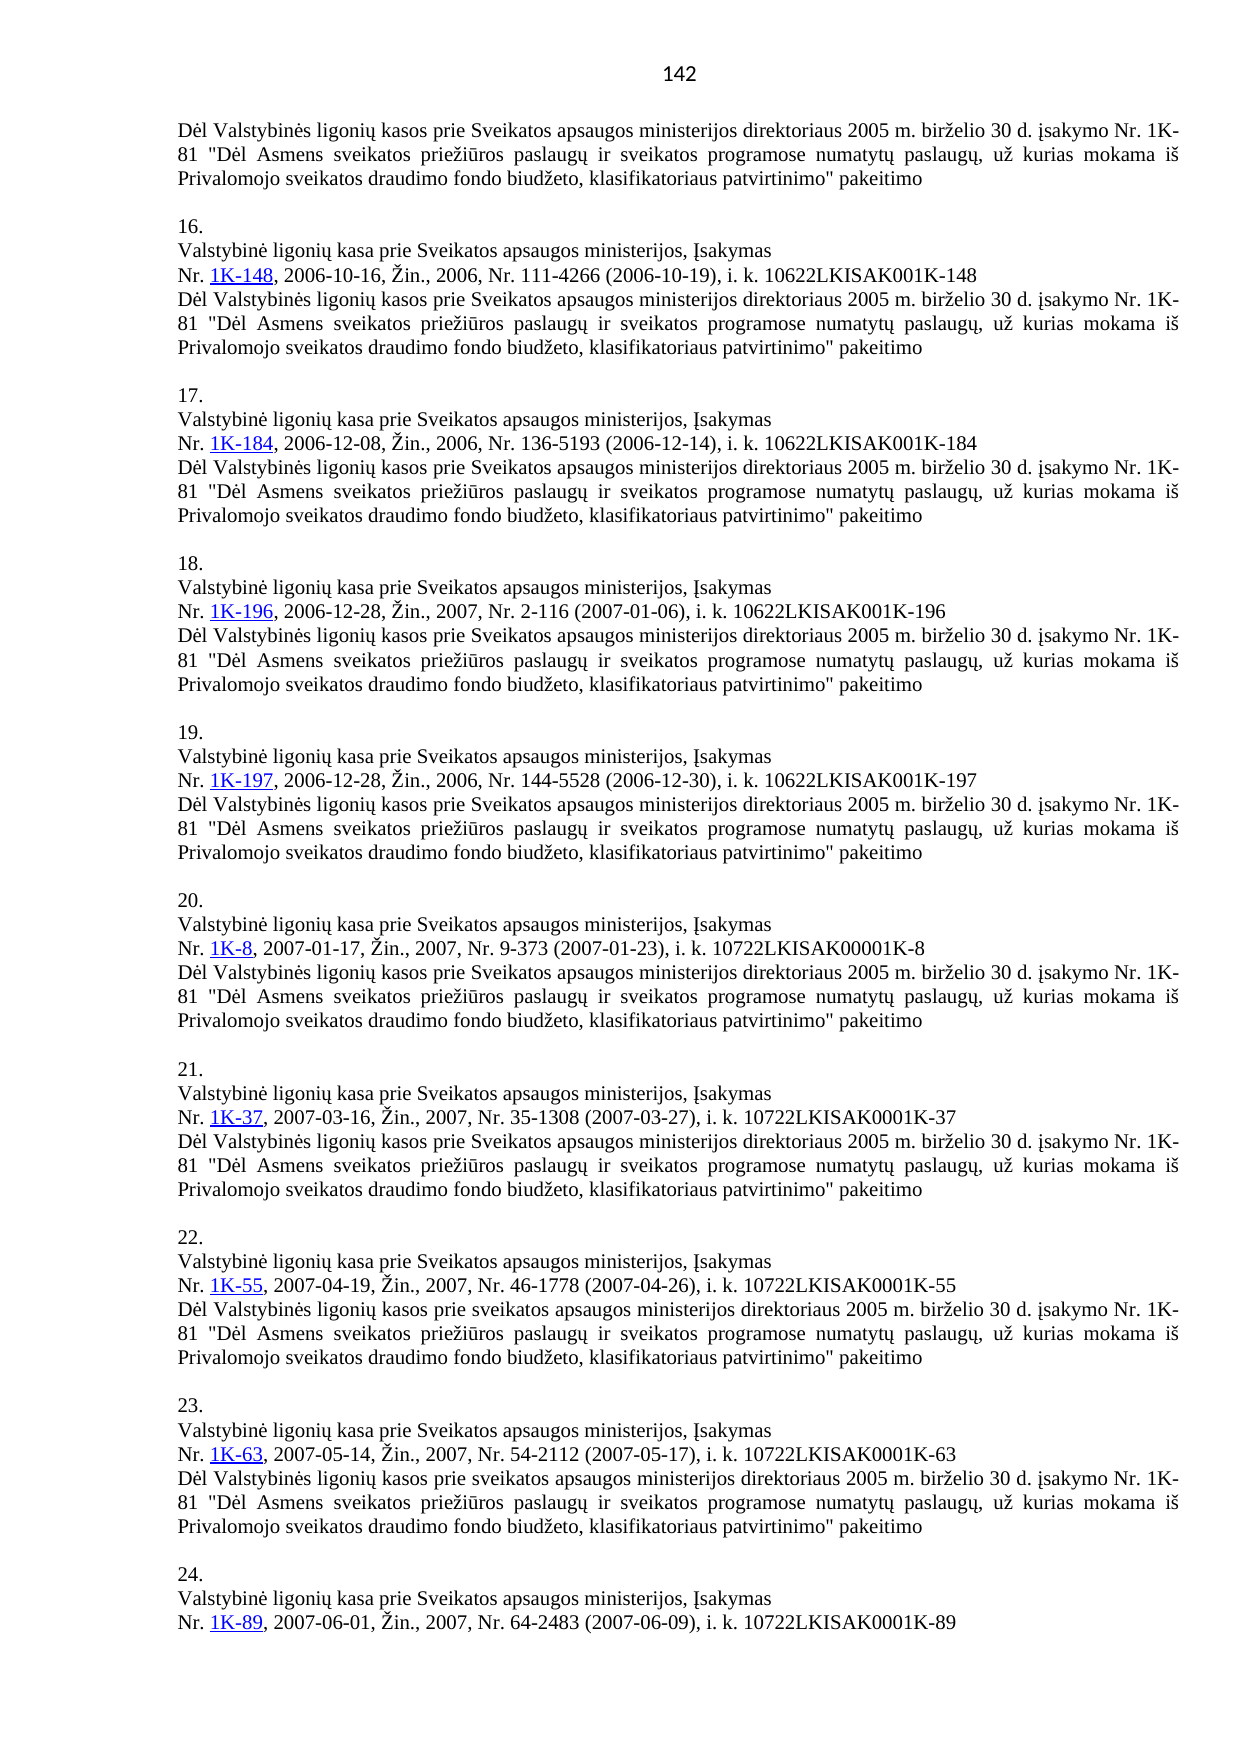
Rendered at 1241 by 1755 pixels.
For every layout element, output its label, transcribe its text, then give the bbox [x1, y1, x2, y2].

text Nr. 1K-37, 2007-03-16, Žin., 2007, Nr. 35-1308 (2007-03-27), i. k. 10722LKISAK0001K-37 [177, 1105, 1181, 1129]
text Valstybinė ligonių kasa prie Sveikatos apsaugos ministerijos, Įsakymas [177, 1249, 1181, 1273]
text 17. [177, 383, 1181, 407]
text 16. [177, 214, 1181, 238]
text Nr. 1K-55, 2007-04-19, Žin., 2007, Nr. 46-1778 (2007-04-26), i. k. 10722LKISAK0001K-55 [177, 1273, 1181, 1297]
text Valstybinė ligonių kasa prie Sveikatos apsaugos ministerijos, Įsakymas [177, 744, 1181, 768]
text Valstybinė ligonių kasa prie Sveikatos apsaugos ministerijos, Įsakymas [177, 1417, 1181, 1442]
text Nr. 1K-89, 2007-06-01, Žin., 2007, Nr. 64-2483 (2007-06-09), i. k. 10722LKISAK0001K-89 [177, 1610, 1181, 1634]
text Nr. 1K-197, 2006-12-28, Žin., 2006, Nr. 144-5528 (2006-12-30), i. k. 10622LKISAK001K-197 [177, 768, 1181, 792]
text Valstybinė ligonių kasa prie Sveikatos apsaugos ministerijos, Įsakymas [177, 407, 1181, 431]
text Dėl Valstybinės ligonių kasos prie sveikatos apsaugos ministerijos direktoriaus 2005 m. birželio 30 d. įsakymo Nr. 1K-81 "Dėl Asmens sveikatos priežiūros paslaugų ir sveikatos programose numatytų paslaugų, už kurias mokama iš Privalomojo sveikatos draudimo fondo biudžeto, klasifikatoriaus patvirtinimo" pakeitimo [177, 1466, 1181, 1538]
text 20. [177, 888, 1181, 912]
text Nr. 1K-63, 2007-05-14, Žin., 2007, Nr. 54-2112 (2007-05-17), i. k. 10722LKISAK0001K-63 [177, 1442, 1181, 1466]
text Nr. 1K-196, 2006-12-28, Žin., 2007, Nr. 2-116 (2007-01-06), i. k. 10622LKISAK001K-196 [177, 599, 1181, 623]
text Dėl Valstybinės ligonių kasos prie Sveikatos apsaugos ministerijos direktoriaus 2005 m. birželio 30 d. įsakymo Nr. 1K-81 "Dėl Asmens sveikatos priežiūros paslaugų ir sveikatos programose numatytų paslaugų, už kurias mokama iš Privalomojo sveikatos draudimo fondo biudžeto, klasifikatoriaus patvirtinimo" pakeitimo [177, 1129, 1181, 1201]
text 19. [177, 720, 1181, 744]
text Nr. 1K-148, 2006-10-16, Žin., 2006, Nr. 111-4266 (2006-10-19), i. k. 10622LKISAK001K-148 [177, 262, 1181, 287]
text 18. [177, 551, 1181, 575]
text 23. [177, 1393, 1181, 1417]
text Valstybinė ligonių kasa prie Sveikatos apsaugos ministerijos, Įsakymas [177, 912, 1181, 936]
text Valstybinė ligonių kasa prie Sveikatos apsaugos ministerijos, Įsakymas [177, 1081, 1181, 1105]
text Valstybinė ligonių kasa prie Sveikatos apsaugos ministerijos, Įsakymas [177, 575, 1181, 599]
text Dėl Valstybinės ligonių kasos prie Sveikatos apsaugos ministerijos direktoriaus 2005 m. birželio 30 d. įsakymo Nr. 1K-81 "Dėl Asmens sveikatos priežiūros paslaugų ir sveikatos programose numatytų paslaugų, už kurias mokama iš Privalomojo sveikatos draudimo fondo biudžeto, klasifikatoriaus patvirtinimo" pakeitimo [177, 455, 1181, 527]
text Dėl Valstybinės ligonių kasos prie Sveikatos apsaugos ministerijos direktoriaus 2005 m. birželio 30 d. įsakymo Nr. 1K-81 "Dėl Asmens sveikatos priežiūros paslaugų ir sveikatos programose numatytų paslaugų, už kurias mokama iš Privalomojo sveikatos draudimo fondo biudžeto, klasifikatoriaus patvirtinimo" pakeitimo [177, 623, 1181, 696]
text Dėl Valstybinės ligonių kasos prie Sveikatos apsaugos ministerijos direktoriaus 2005 m. birželio 30 d. įsakymo Nr. 1K-81 "Dėl Asmens sveikatos priežiūros paslaugų ir sveikatos programose numatytų paslaugų, už kurias mokama iš Privalomojo sveikatos draudimo fondo biudžeto, klasifikatoriaus patvirtinimo" pakeitimo [177, 118, 1181, 190]
text 22. [177, 1225, 1181, 1249]
text Valstybinė ligonių kasa prie Sveikatos apsaugos ministerijos, Įsakymas [177, 1586, 1181, 1610]
text Dėl Valstybinės ligonių kasos prie Sveikatos apsaugos ministerijos direktoriaus 2005 m. birželio 30 d. įsakymo Nr. 1K-81 "Dėl Asmens sveikatos priežiūros paslaugų ir sveikatos programose numatytų paslaugų, už kurias mokama iš Privalomojo sveikatos draudimo fondo biudžeto, klasifikatoriaus patvirtinimo" pakeitimo [177, 792, 1181, 864]
text Dėl Valstybinės ligonių kasos prie sveikatos apsaugos ministerijos direktoriaus 2005 m. birželio 30 d. įsakymo Nr. 1K-81 "Dėl Asmens sveikatos priežiūros paslaugų ir sveikatos programose numatytų paslaugų, už kurias mokama iš Privalomojo sveikatos draudimo fondo biudžeto, klasifikatoriaus patvirtinimo" pakeitimo [177, 1297, 1181, 1369]
text 21. [177, 1057, 1181, 1081]
text Nr. 1K-8, 2007-01-17, Žin., 2007, Nr. 9-373 (2007-01-23), i. k. 10722LKISAK00001K-8 [177, 936, 1181, 960]
text Valstybinė ligonių kasa prie Sveikatos apsaugos ministerijos, Įsakymas [177, 238, 1181, 262]
text Nr. 1K-184, 2006-12-08, Žin., 2006, Nr. 136-5193 (2006-12-14), i. k. 10622LKISAK001K-184 [177, 431, 1181, 455]
text 24. [177, 1562, 1181, 1586]
text Dėl Valstybinės ligonių kasos prie Sveikatos apsaugos ministerijos direktoriaus 2005 m. birželio 30 d. įsakymo Nr. 1K-81 "Dėl Asmens sveikatos priežiūros paslaugų ir sveikatos programose numatytų paslaugų, už kurias mokama iš Privalomojo sveikatos draudimo fondo biudžeto, klasifikatoriaus patvirtinimo" pakeitimo [177, 960, 1181, 1032]
text Dėl Valstybinės ligonių kasos prie Sveikatos apsaugos ministerijos direktoriaus 2005 m. birželio 30 d. įsakymo Nr. 1K-81 "Dėl Asmens sveikatos priežiūros paslaugų ir sveikatos programose numatytų paslaugų, už kurias mokama iš Privalomojo sveikatos draudimo fondo biudžeto, klasifikatoriaus patvirtinimo" pakeitimo [177, 287, 1181, 359]
